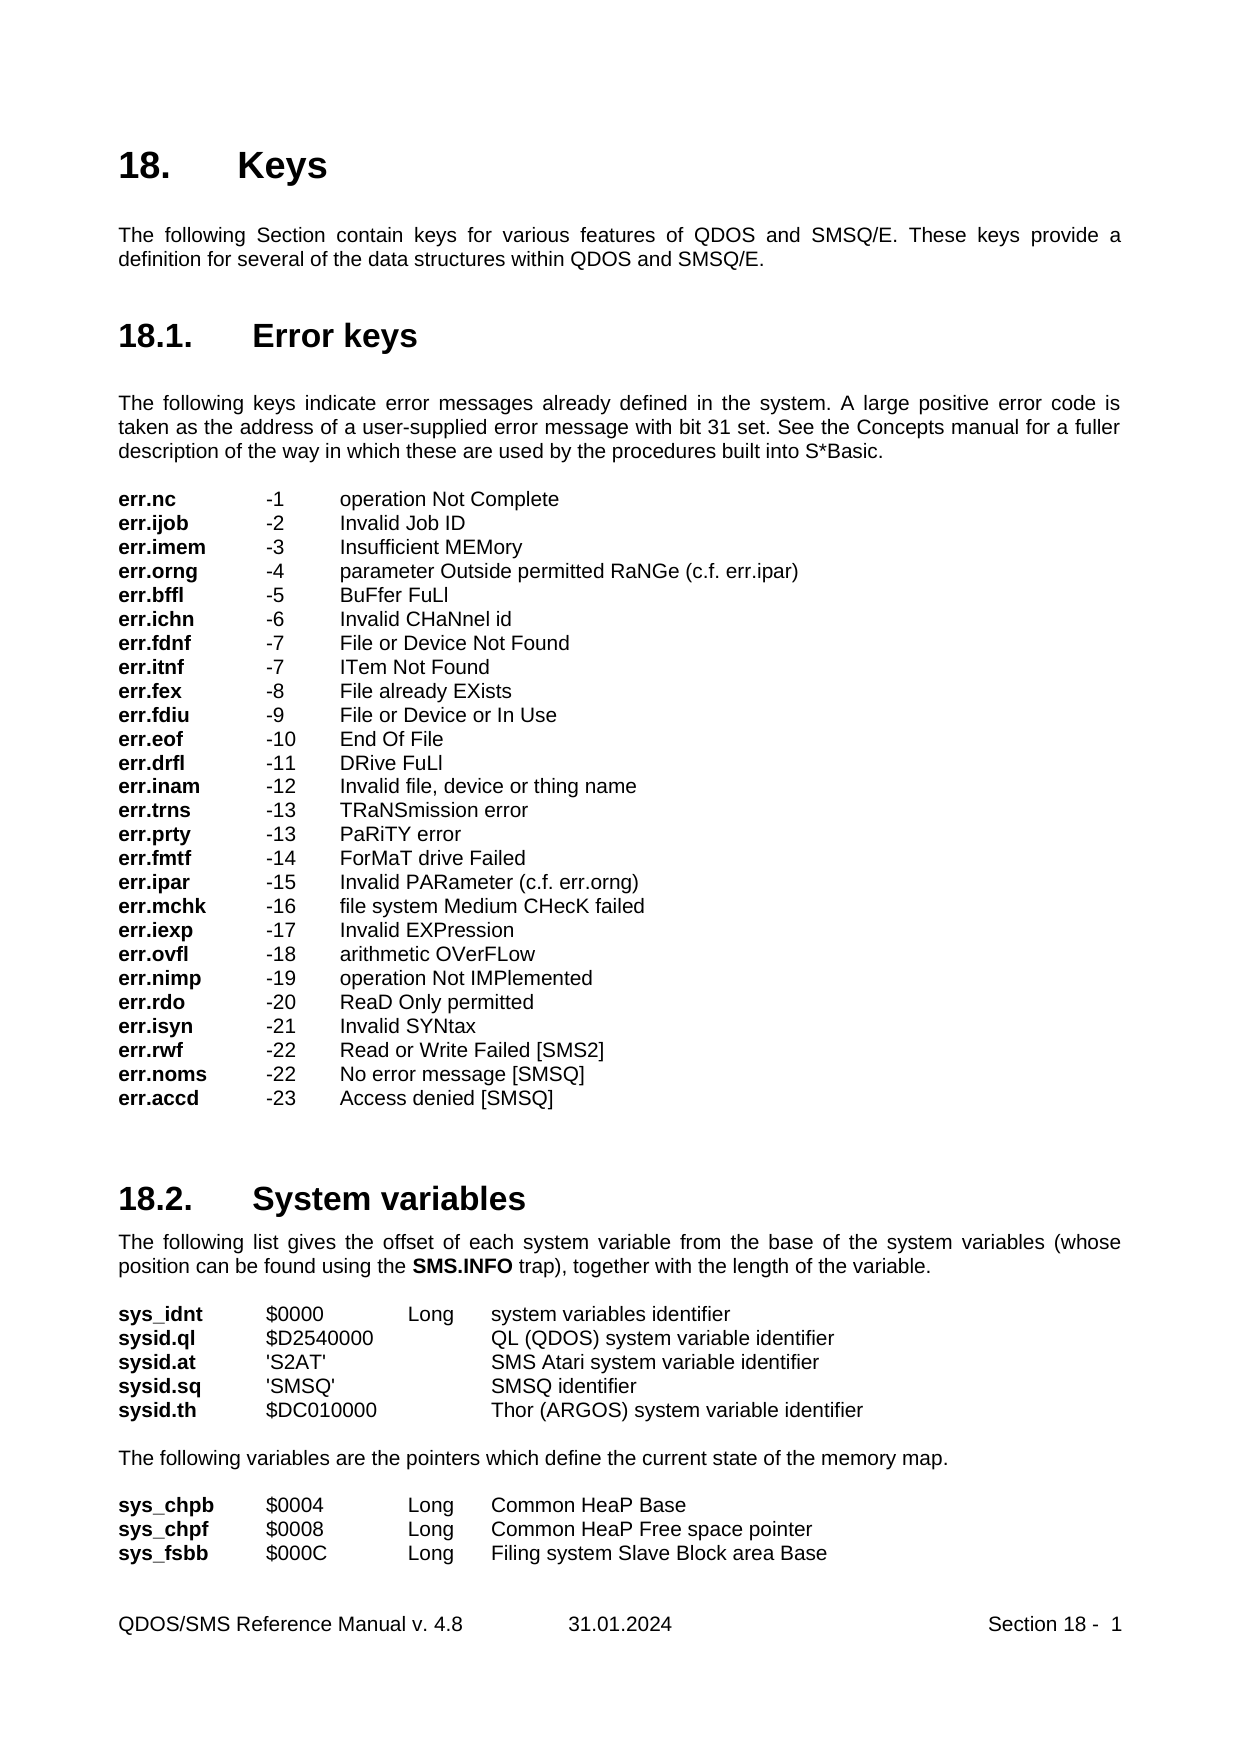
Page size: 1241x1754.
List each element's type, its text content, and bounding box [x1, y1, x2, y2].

table_cell -8 [266, 679, 339, 702]
table_cell -20 [266, 990, 339, 1014]
table_cell No error message [SMSQ] [340, 1062, 987, 1086]
table_cell err.isyn [118, 1014, 266, 1038]
table_cell err.nimp [118, 966, 266, 990]
table_cell Insufficient MEMory [340, 535, 987, 559]
table_cell err.noms [118, 1062, 266, 1086]
table_cell Invalid CHaNnel id [340, 607, 987, 631]
table_cell [408, 1374, 491, 1397]
table_cell -3 [266, 535, 339, 559]
table_cell Invalid Job ID [340, 511, 987, 535]
table_cell -4 [266, 559, 339, 583]
table_header sys_idnt [118, 1302, 266, 1326]
table_header sys_chpb [118, 1493, 266, 1517]
table_cell err.ijob [118, 511, 266, 535]
table_cell -22 [266, 1062, 339, 1086]
table_cell err.ipar [118, 870, 266, 894]
text The following list gives the offset of each system variable from the base of the system variables (whose position can be found using the SMS.INFO trap), together with the length of the variable. [118, 1230, 1122, 1278]
table_cell err.ovfl [118, 942, 266, 966]
table_cell err.fdiu [118, 703, 266, 726]
table_cell QL (QDOS) system variable identifier [491, 1326, 1122, 1349]
table_cell err.bffl [118, 583, 266, 607]
table_cell -18 [266, 942, 339, 966]
text The following keys indicate error messages already defined in the system. A large positive error code is taken as the address of a user-supplied error message with bit 31 set. See the Concepts manual for a fuller description of the way in which these are used by the procedures built into S*Basic. [118, 391, 1122, 463]
table_header $0000 [266, 1302, 408, 1326]
table_cell Thor (ARGOS) system variable identifier [491, 1398, 1122, 1421]
table_cell TRaNSmission error [340, 798, 987, 822]
table_cell file system Medium CHecK failed [340, 894, 987, 918]
table_header Long [408, 1302, 491, 1326]
table_cell End Of File [340, 726, 987, 750]
table_cell File or Device or In Use [340, 703, 987, 726]
table_cell -6 [266, 607, 339, 631]
table_cell err.mchk [118, 894, 266, 918]
table_cell -22 [266, 1038, 339, 1062]
table_cell err.fdnf [118, 631, 266, 654]
table_cell SMSQ identifier [491, 1374, 1122, 1397]
table_header $0004 [266, 1493, 408, 1517]
table_cell $000C [266, 1541, 408, 1565]
subtitle System variables [118, 1178, 1122, 1217]
table_cell Common HeaP Free space pointer [491, 1517, 1122, 1541]
table_cell Invalid file, device or thing name [340, 774, 987, 798]
table_header -1 [266, 487, 339, 511]
table_cell File or Device Not Found [340, 631, 987, 654]
table_cell -16 [266, 894, 339, 918]
table_cell $DC010000 [266, 1398, 408, 1421]
table_cell Invalid PARameter (c.f. err.orng) [340, 870, 987, 894]
table_cell err.iexp [118, 918, 266, 942]
table_cell err.imem [118, 535, 266, 559]
table_cell -10 [266, 726, 339, 750]
subtitle Keys [118, 143, 1122, 187]
table_cell parameter Outside permitted RaNGe (c.f. err.ipar) [340, 559, 987, 583]
table_cell sys_chpf [118, 1517, 266, 1541]
table_cell BuFfer FuLl [340, 583, 987, 607]
table_cell ForMaT drive Failed [340, 846, 987, 870]
table_cell err.fex [118, 679, 266, 702]
table_cell err.itnf [118, 655, 266, 678]
table_header operation Not Complete [340, 487, 987, 511]
table_header Common HeaP Base [491, 1493, 1122, 1517]
table_cell operation Not IMPlemented [340, 966, 987, 990]
table_cell SMS Atari system variable identifier [491, 1350, 1122, 1373]
table_cell ReaD Only permitted [340, 990, 987, 1014]
table_cell err.accd [118, 1086, 266, 1110]
table_cell DRive FuLl [340, 750, 987, 774]
table_cell -11 [266, 750, 339, 774]
table_cell err.drfl [118, 750, 266, 774]
subtitle Error keys [118, 316, 1122, 354]
table_cell [408, 1398, 491, 1421]
table_cell Long [408, 1541, 491, 1565]
table_cell sysid.at [118, 1350, 266, 1373]
table_cell [408, 1326, 491, 1349]
table_cell File already EXists [340, 679, 987, 702]
table_cell PaRiTY error [340, 822, 987, 846]
table_cell err.rdo [118, 990, 266, 1014]
table_cell err.eof [118, 726, 266, 750]
table_cell err.inam [118, 774, 266, 798]
table_cell -14 [266, 846, 339, 870]
table_cell Access denied [SMSQ] [340, 1086, 987, 1110]
table_cell -13 [266, 822, 339, 846]
table_cell -15 [266, 870, 339, 894]
table_cell $D2540000 [266, 1326, 408, 1349]
table_cell arithmetic OVerFLow [340, 942, 987, 966]
table_cell [408, 1350, 491, 1373]
table_cell -2 [266, 511, 339, 535]
table_cell sysid.sq [118, 1374, 266, 1397]
table_cell err.rwf [118, 1038, 266, 1062]
table_cell -7 [266, 655, 339, 678]
table_cell -23 [266, 1086, 339, 1110]
table_cell 'S2AT' [266, 1350, 408, 1373]
table_cell err.orng [118, 559, 266, 583]
table_cell err.trns [118, 798, 266, 822]
table_cell err.fmtf [118, 846, 266, 870]
table_cell $0008 [266, 1517, 408, 1541]
table_header system variables identifier [491, 1302, 1122, 1326]
table_cell Invalid EXPression [340, 918, 987, 942]
text The following Section contain keys for various features of QDOS and SMSQ/E. These keys provide a definition for several of the data structures within QDOS and SMSQ/E. [118, 223, 1122, 271]
table_cell -17 [266, 918, 339, 942]
table_cell sysid.th [118, 1398, 266, 1421]
table_cell 'SMSQ' [266, 1374, 408, 1397]
table_cell -5 [266, 583, 339, 607]
text The following variables are the pointers which define the current state of the memory map. [118, 1445, 1122, 1469]
table_cell -7 [266, 631, 339, 654]
table_cell Invalid SYNtax [340, 1014, 987, 1038]
table_cell err.ichn [118, 607, 266, 631]
table_cell sys_fsbb [118, 1541, 266, 1565]
table_cell Long [408, 1517, 491, 1541]
table_cell -13 [266, 798, 339, 822]
table_cell -9 [266, 703, 339, 726]
table_header err.nc [118, 487, 266, 511]
table_cell ITem Not Found [340, 655, 987, 678]
table_cell -19 [266, 966, 339, 990]
table_cell err.prty [118, 822, 266, 846]
table_cell -12 [266, 774, 339, 798]
table_cell sysid.ql [118, 1326, 266, 1349]
table_cell -21 [266, 1014, 339, 1038]
table_header Long [408, 1493, 491, 1517]
table_cell Read or Write Failed [SMS2] [340, 1038, 987, 1062]
table_cell Filing system Slave Block area Base [491, 1541, 1122, 1565]
